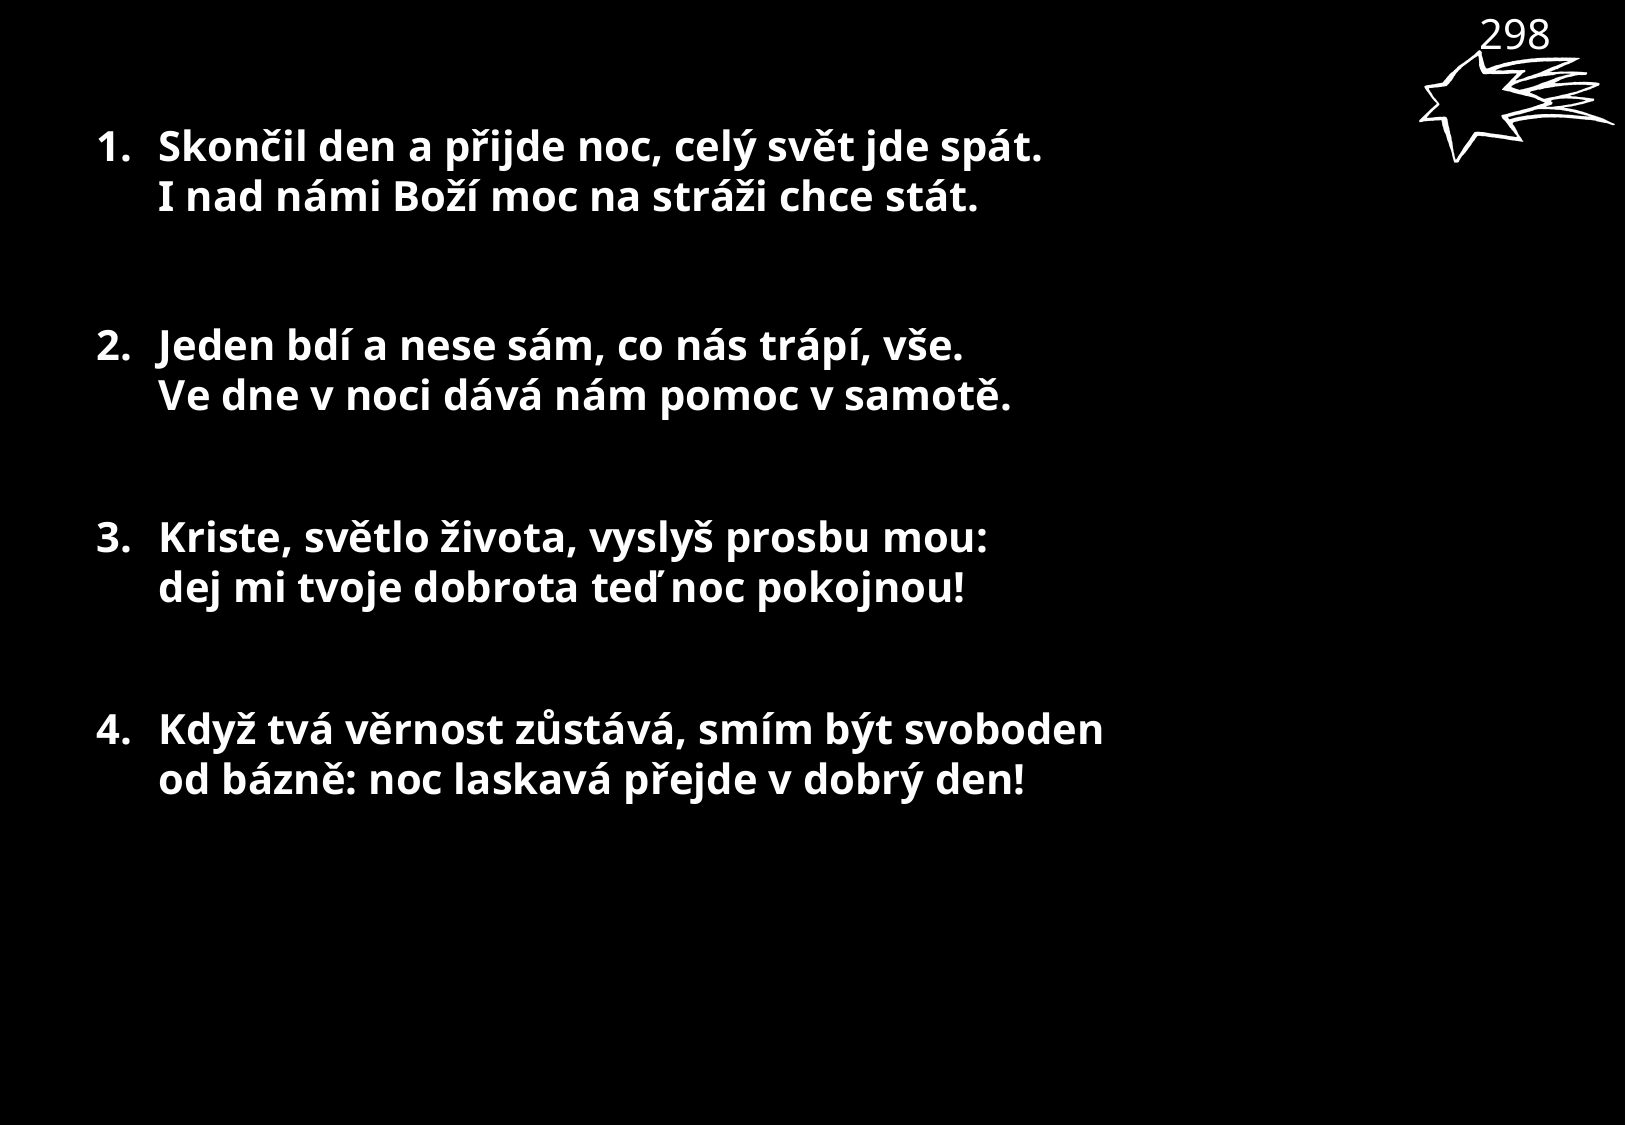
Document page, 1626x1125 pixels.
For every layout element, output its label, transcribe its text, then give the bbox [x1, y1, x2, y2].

list Skončil den a přijde noc, celý svět jde spát. I nad námi Boží moc na stráži chce stát. 2. Jeden bdí a nese sám, co nás trápí, vše. Ve dne v noci dává nám pomoc v samotě. 3. Kriste, světlo života, vyslyš prosbu mou: dej mi tvoje dobrota teď noc pokojnou! 4. Když tvá věrnost zůstává, smím být svoboden od bázně: noc laskavá přejde v dobrý den! [81, 112, 1544, 1101]
text_box 298 [1405, 0, 1626, 66]
